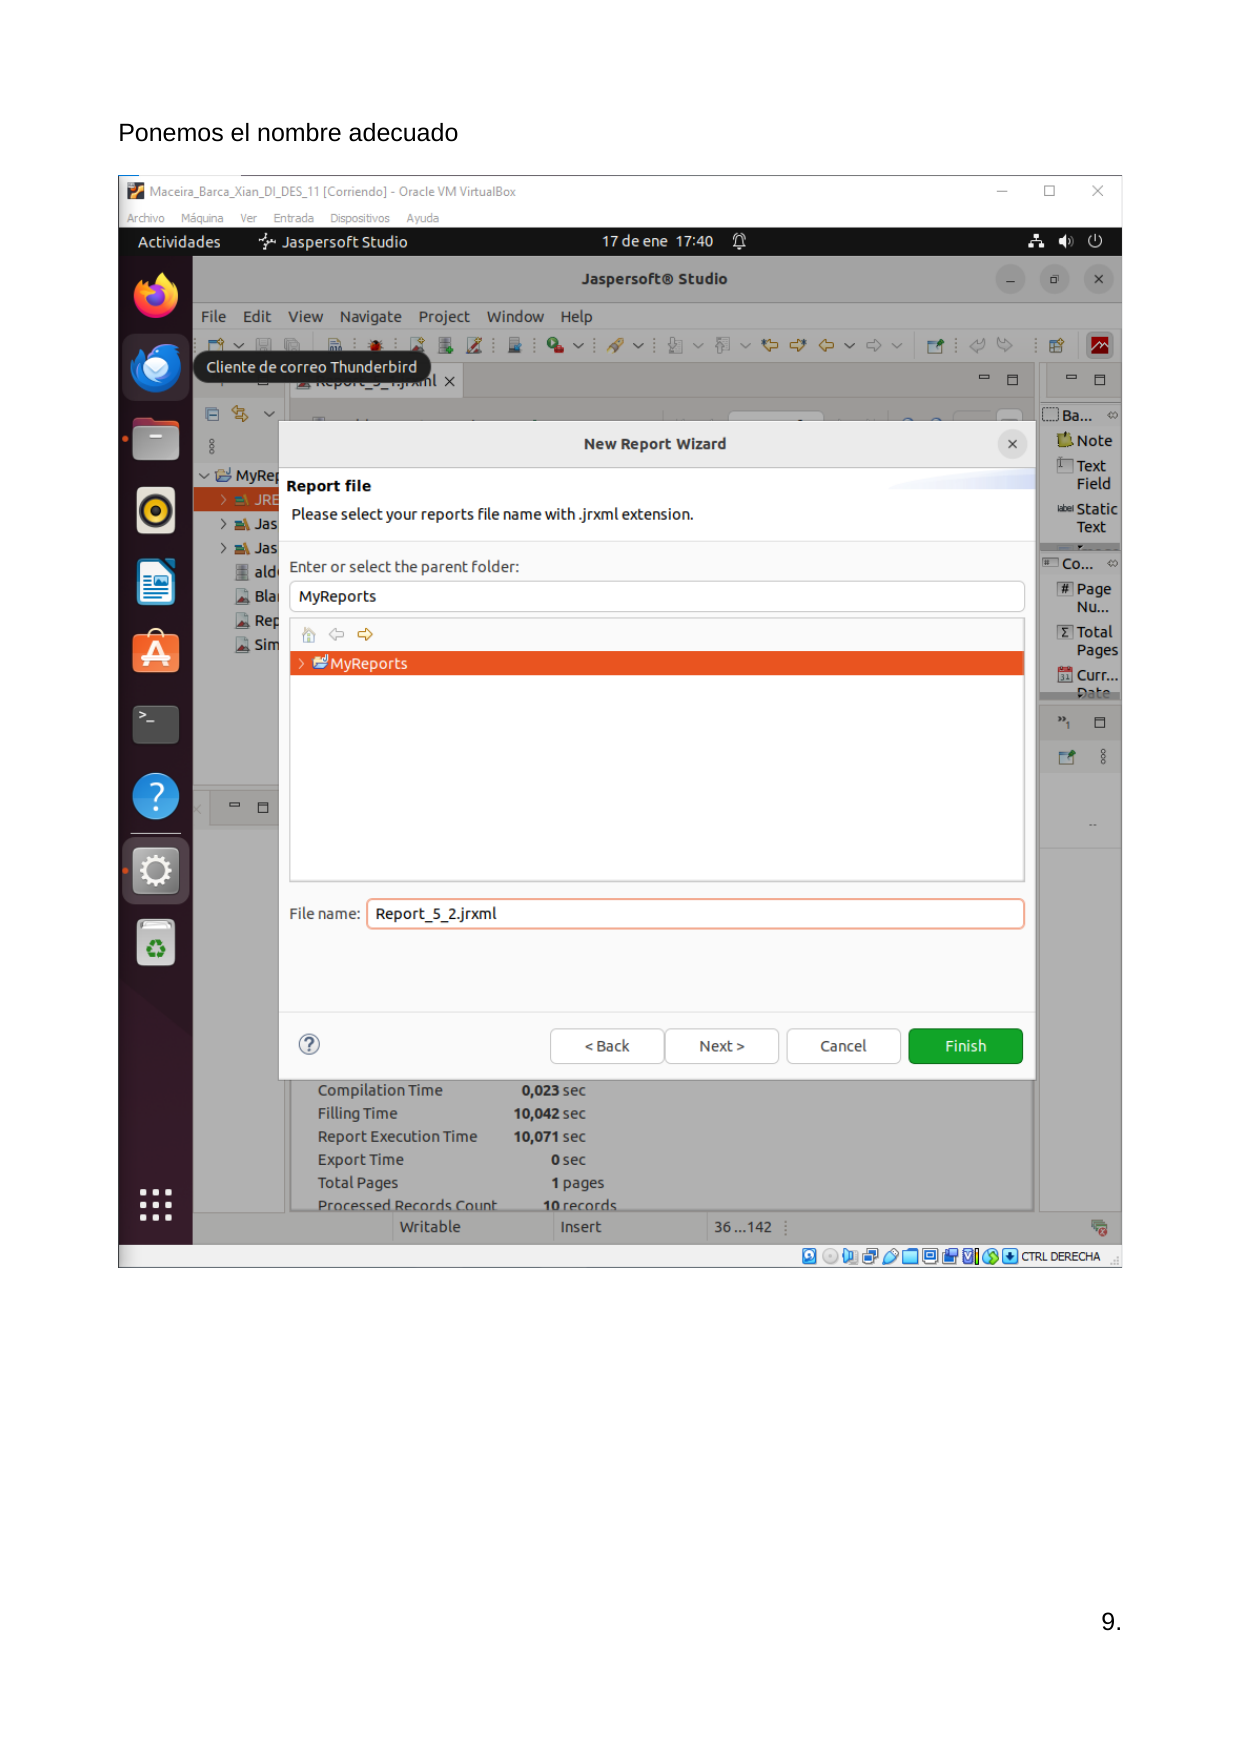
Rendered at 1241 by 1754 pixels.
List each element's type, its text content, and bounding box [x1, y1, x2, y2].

picture [118, 175, 1123, 1268]
text Ponemos el nombre adecuado [118, 118, 1122, 147]
